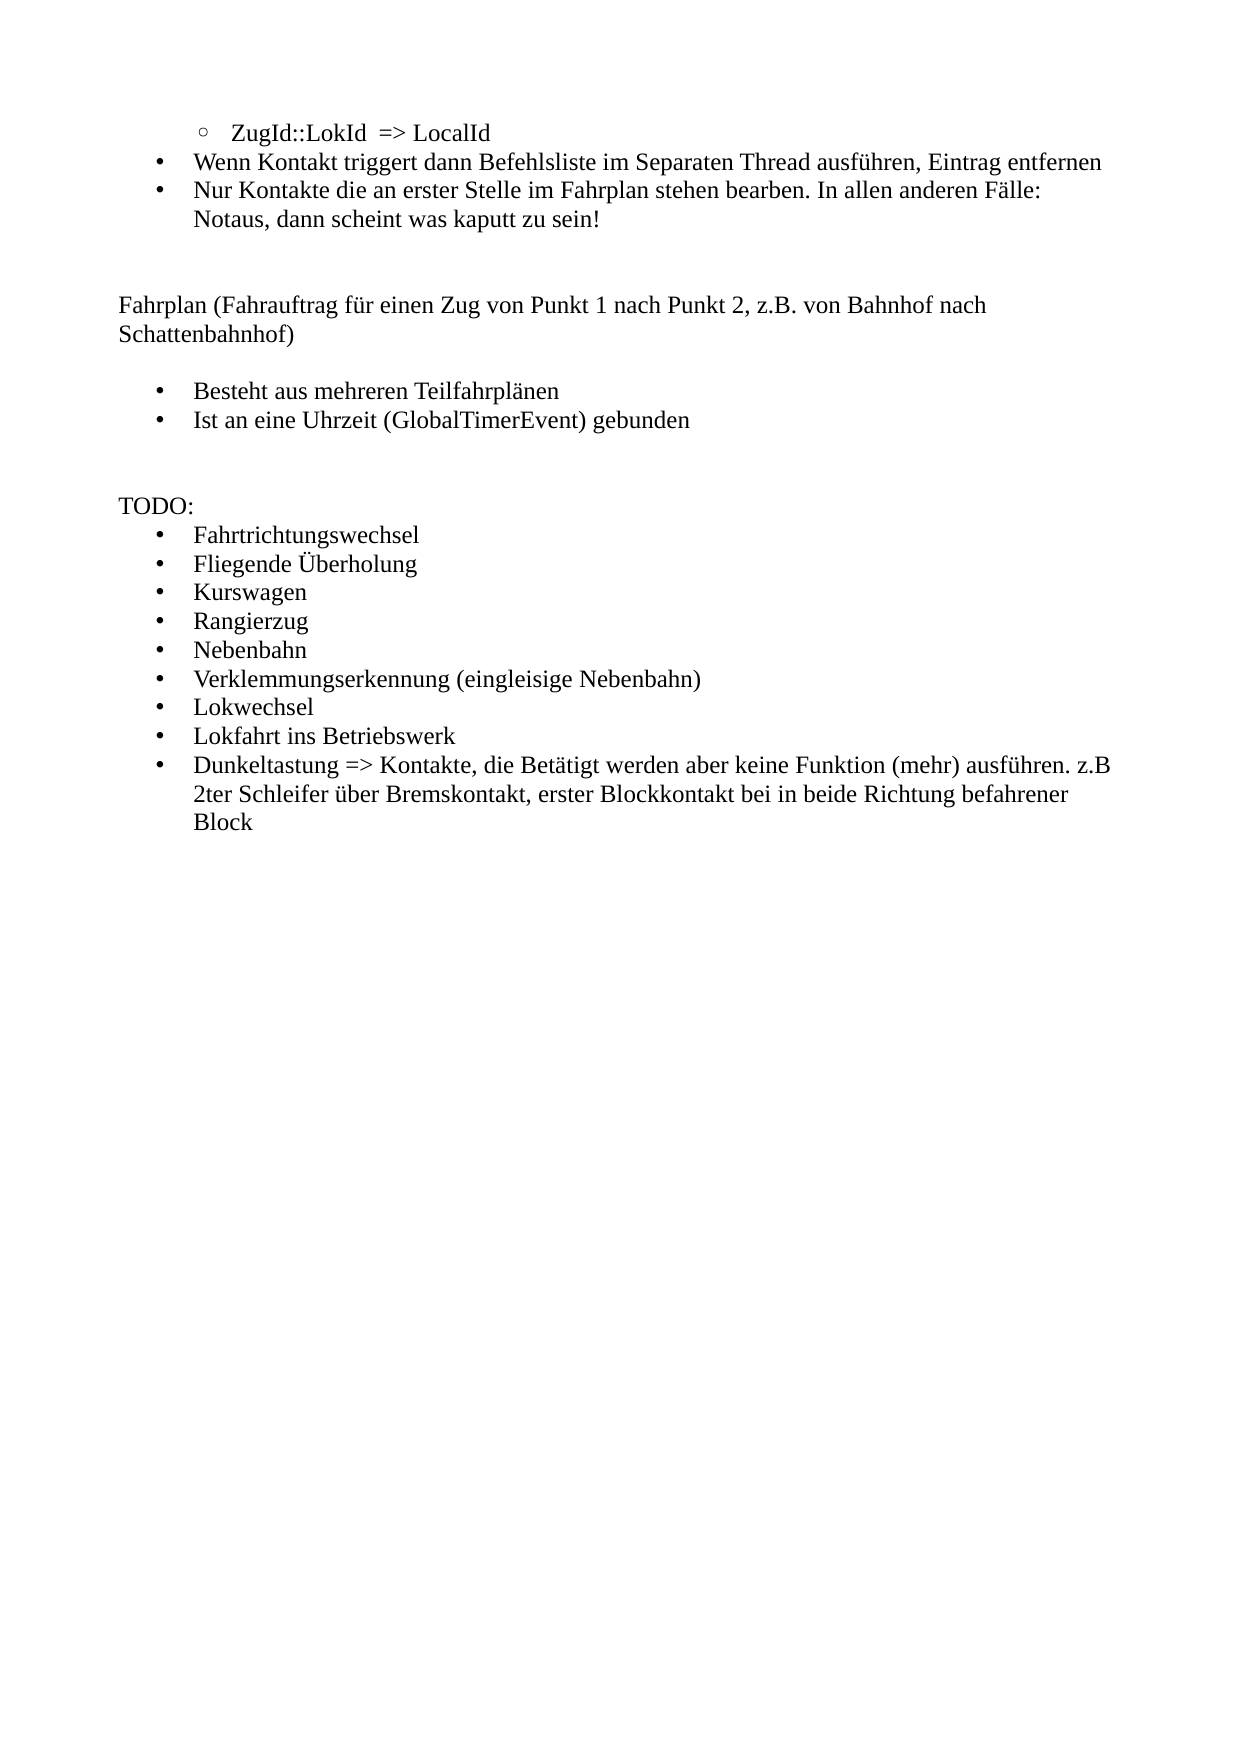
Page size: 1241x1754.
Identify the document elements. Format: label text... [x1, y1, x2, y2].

list Nur Kontakte die an erster Stelle im Fahrplan stehen bearben. In allen anderen Fälle: Notaus, dann scheint was kaputt zu sein! [156, 176, 1122, 233]
list Nebenbahn [156, 635, 1122, 664]
list ZugId::LokId => LocalId [193, 118, 1122, 147]
list Kurswagen [156, 577, 1122, 606]
text Fahrplan (Fahrauftrag für einen Zug von Punkt 1 nach Punkt 2, z.B. von Bahnhof nach Schattenbahnhof) [118, 290, 1122, 347]
list Lokwechsel [156, 692, 1122, 721]
text TODO: [118, 491, 1122, 520]
list Dunkeltastung => Kontakte, die Betätigt werden aber keine Funktion (mehr) ausführen. z.B 2ter Schleifer über Bremskontakt, erster Blockkontakt bei in beide Richtung befahrener Block [156, 750, 1122, 836]
list Fahrtrichtungswechsel [156, 520, 1122, 549]
list Besteht aus mehreren Teilfahrplänen [156, 376, 1122, 405]
list Rangierzug [156, 606, 1122, 635]
list Ist an eine Uhrzeit (GlobalTimerEvent) gebunden [156, 405, 1122, 434]
list Wenn Kontakt triggert dann Befehlsliste im Separaten Thread ausführen, Eintrag entfernen [156, 147, 1122, 176]
list Fliegende Überholung [156, 549, 1122, 577]
list Verklemmungserkennung (eingleisige Nebenbahn) [156, 664, 1122, 692]
list Lokfahrt ins Betriebswerk [156, 721, 1122, 750]
